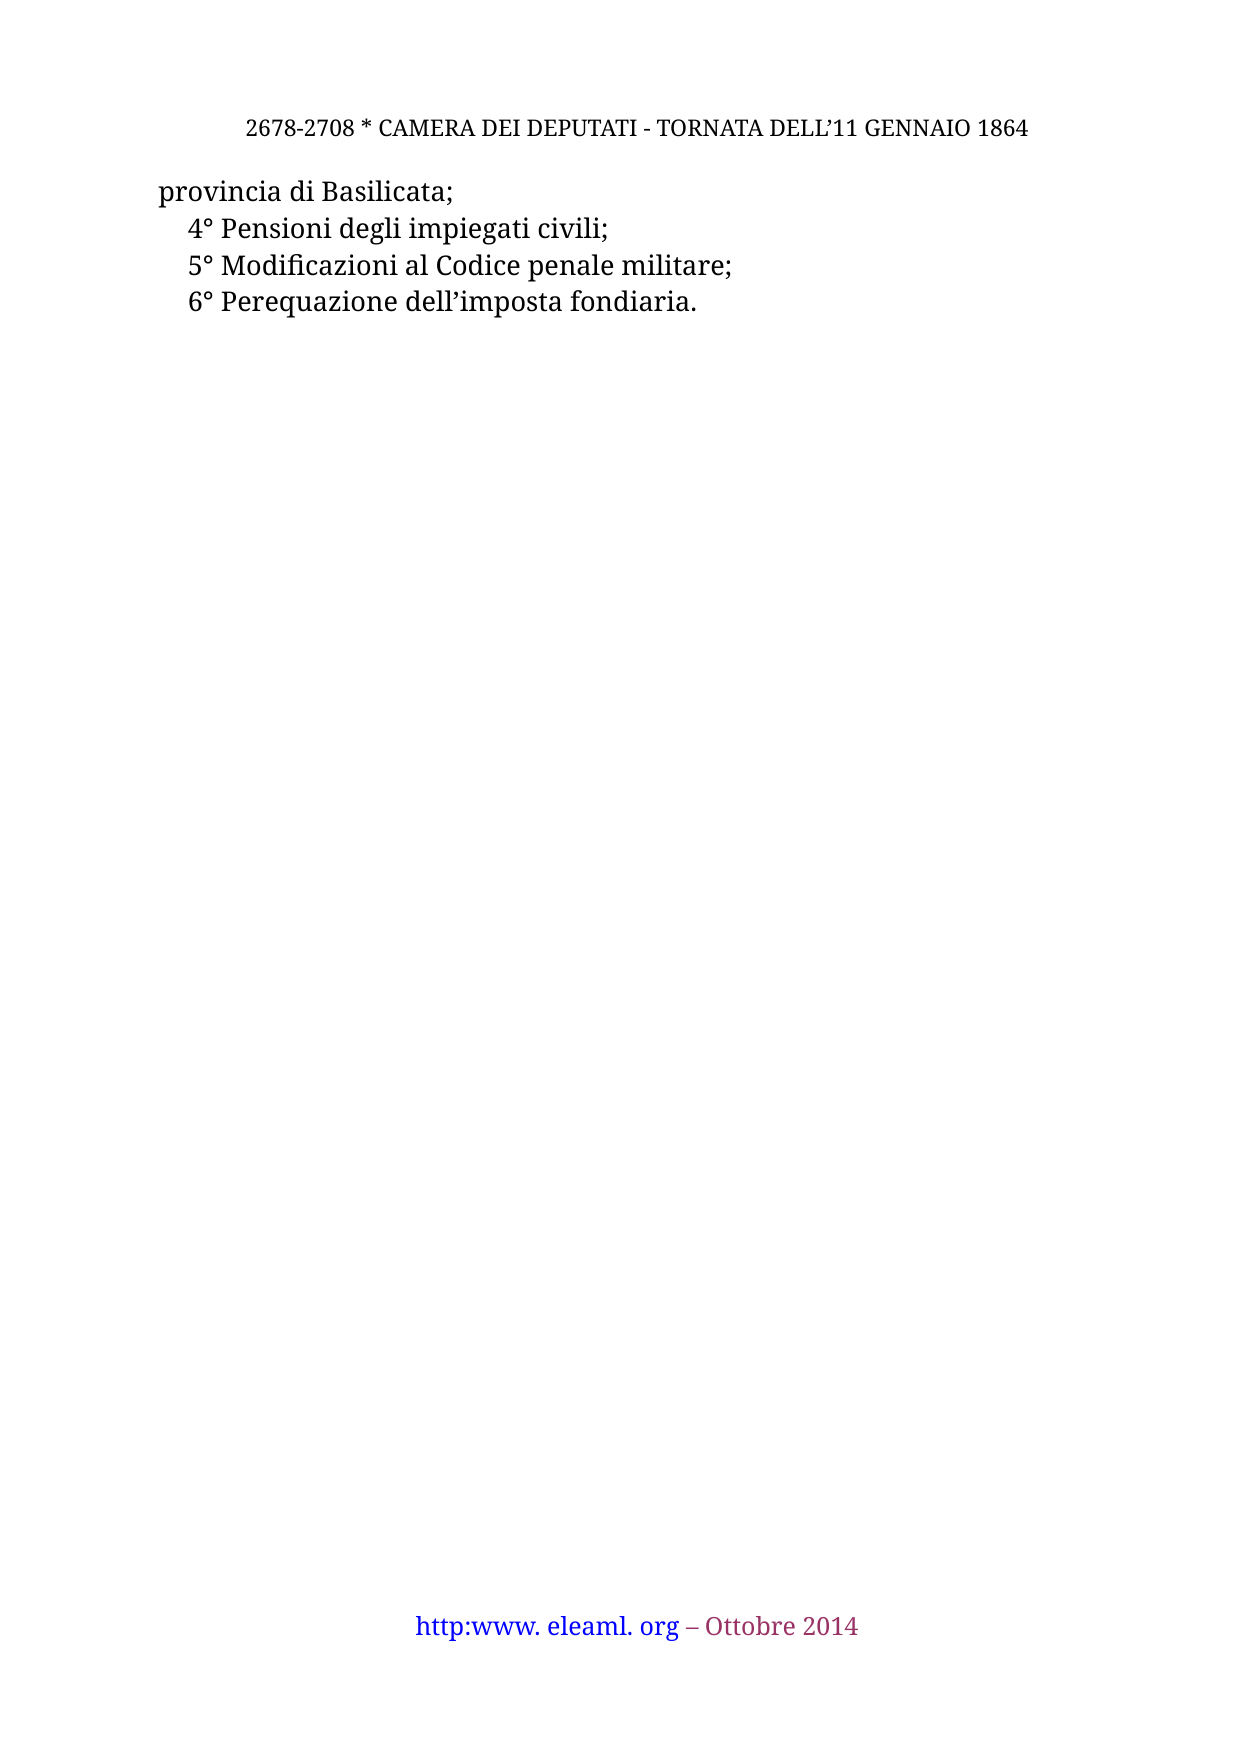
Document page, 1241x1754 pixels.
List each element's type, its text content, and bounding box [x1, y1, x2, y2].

text 6° Perequazione dell’imposta fondiaria. [158, 283, 1116, 320]
text 4° Pensioni degli impiegati civili; [158, 209, 1116, 246]
text provincia di Basilicata; [158, 172, 1116, 209]
text 5° Modificazioni al Codice penale militare; [158, 246, 1116, 283]
